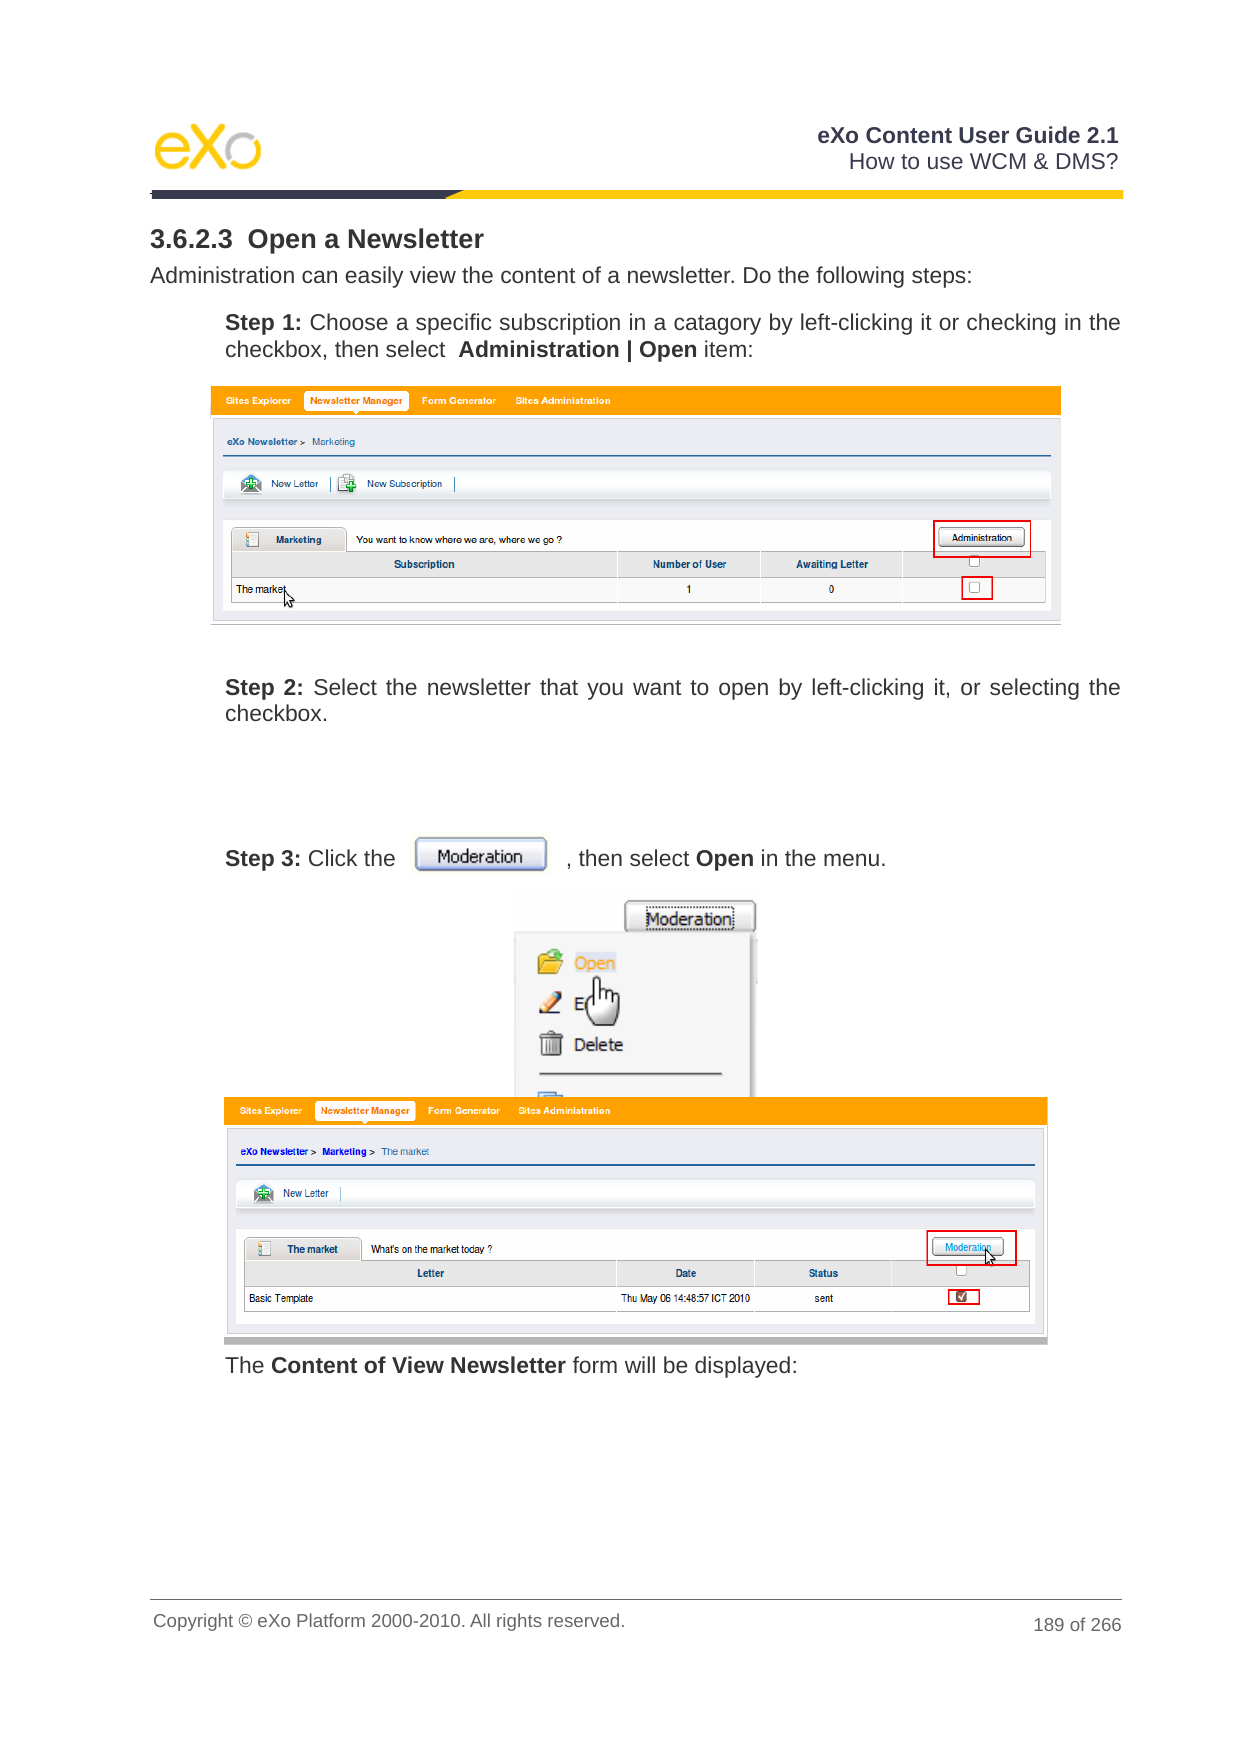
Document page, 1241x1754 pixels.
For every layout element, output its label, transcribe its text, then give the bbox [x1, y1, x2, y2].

list The Content of View Newsletter form will be displayed: [187, 1345, 1122, 1378]
picture [155, 123, 262, 170]
text Administration can easily view the content of a newsletter. Do the following steps: [150, 262, 1122, 289]
picture [210, 386, 1061, 625]
picture [224, 891, 1048, 1345]
picture [409, 831, 552, 876]
picture [151, 190, 1124, 199]
list Step 1: Choose a specific subscription in a catagory by left-clicking it or checking in the checkbox, then select Administration | Open item: [187, 309, 1122, 362]
subtitle Open a Newsletter [150, 223, 1122, 255]
list Step 2: Select the newsletter that you want to open by left-clicking it, or selecting the checkbox. [187, 674, 1122, 726]
list Step 3: Click the , then select Open in the menu. [187, 824, 1122, 883]
